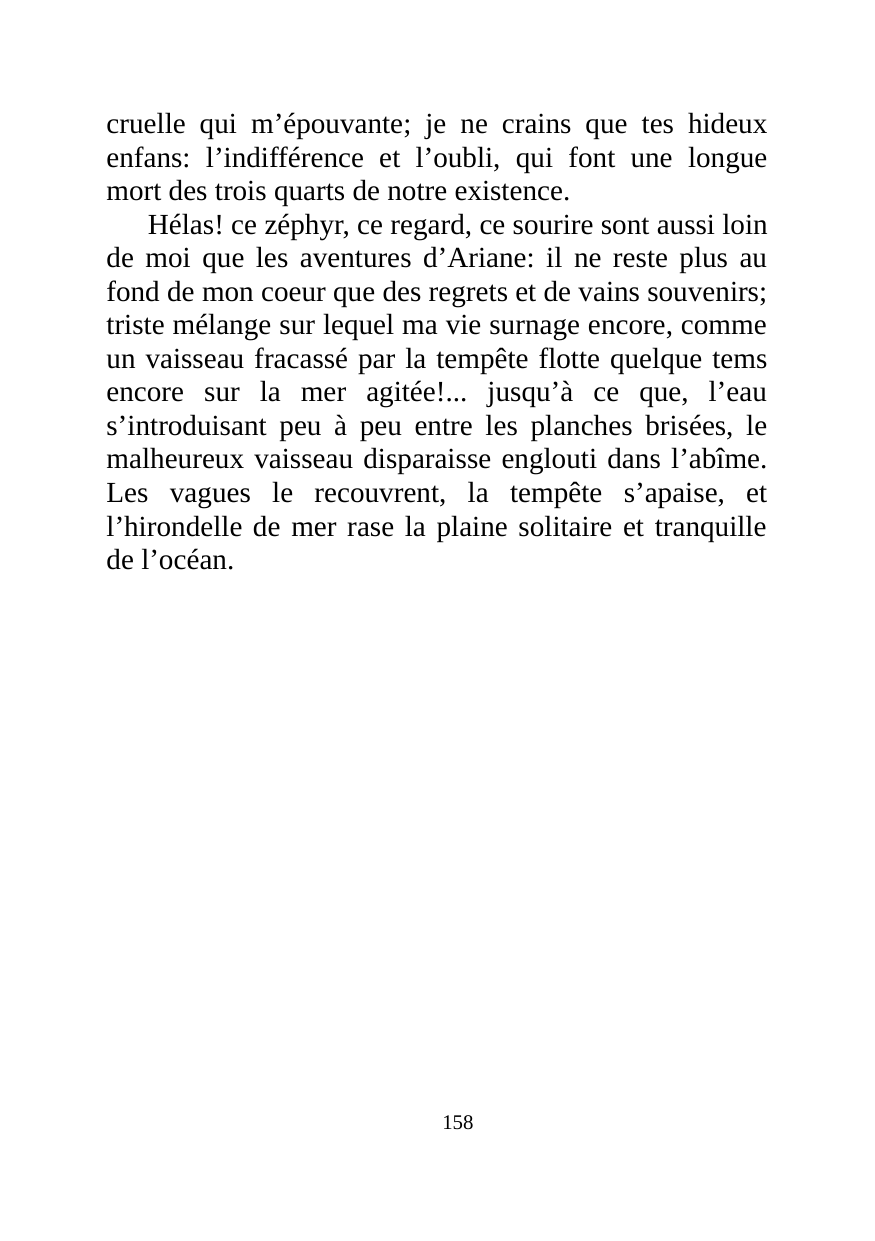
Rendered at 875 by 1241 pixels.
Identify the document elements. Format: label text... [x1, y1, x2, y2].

text cruelle qui m’épouvante; je ne crains que tes hideux enfans: l’indifférence et l’oubli, qui font une longue mort des trois quarts de notre existence. [106, 106, 768, 207]
text Hélas! ce zéphyr, ce regard, ce sourire sont aussi loin de moi que les aventures d’Ariane: il ne reste plus au fond de mon coeur que des regrets et de vains souvenirs; triste mélange sur lequel ma vie surnage encore, comme un vaisseau fracassé par la tempête flotte quelque tems encore sur la mer agitée!... jusqu’à ce que, l’eau s’introduisant peu à peu entre les planches brisées, le malheureux vaisseau disparaisse englouti dans l’abîme. Les vagues le recouvrent, la tempête s’apaise, et l’hirondelle de mer rase la plaine solitaire et tranquille de l’océan. [106, 207, 768, 576]
